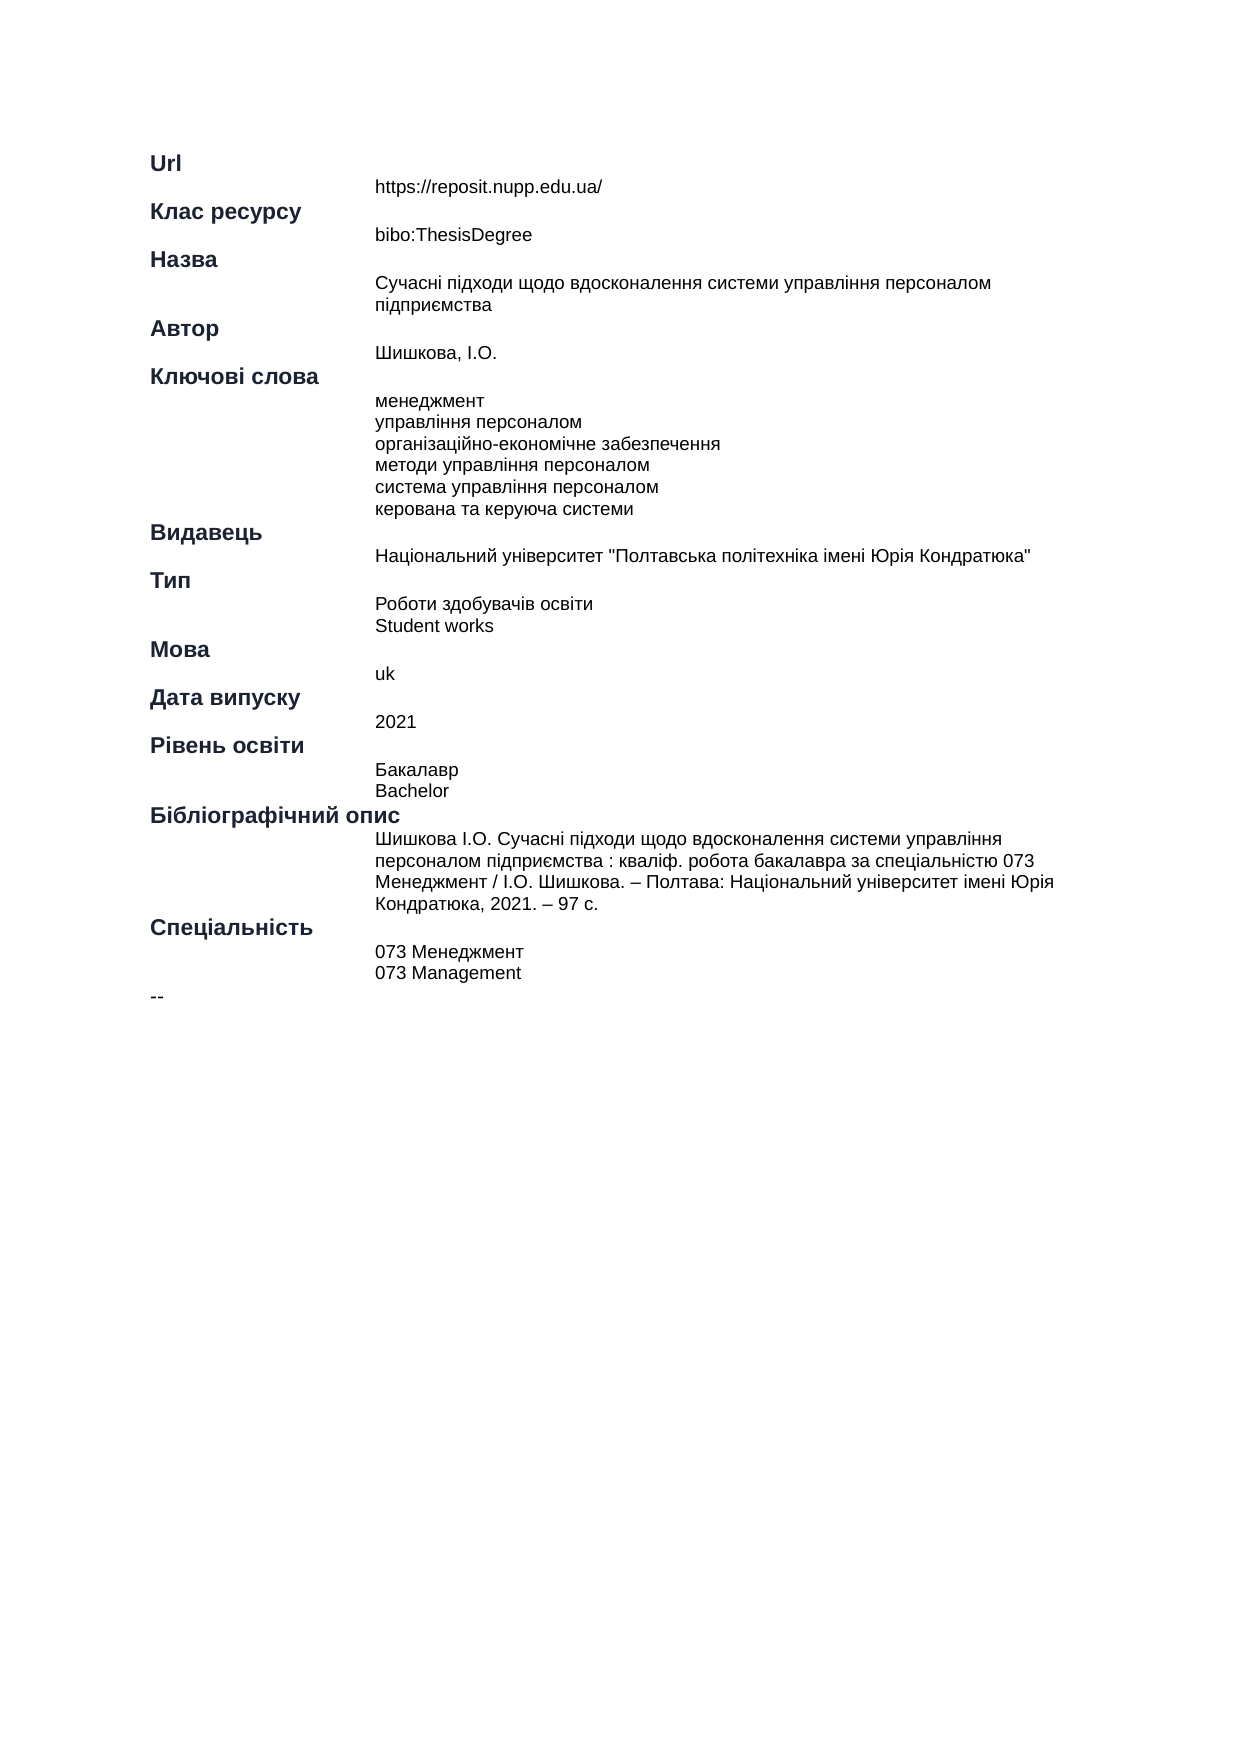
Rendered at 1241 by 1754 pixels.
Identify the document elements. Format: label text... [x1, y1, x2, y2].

text Бакалавр [375, 758, 1090, 780]
text організаційно-економічне забезпечення [375, 433, 1090, 454]
text управління персоналом [375, 411, 1090, 433]
text Бібліографічний опис [150, 802, 1090, 828]
text Автор [150, 315, 1090, 342]
text Url [150, 150, 1090, 176]
text Шишкова І.О. Сучасні підходи щодо вдосконалення системи управління персоналом підприємства : кваліф. робота бакалавра за спеціальністю 073 Менеджмент / І.О. Шишкова. – Полтава: Національний університет імені Юрія Кондратюка, 2021. – 97 с. [375, 828, 1090, 914]
text uk [375, 663, 1090, 684]
text Сучасні підходи щодо вдосконалення системи управління персоналом підприємства [375, 272, 1090, 315]
text Клас ресурсу [150, 198, 1090, 224]
text керована та керуюча системи [375, 497, 1090, 519]
text 073 Management [375, 962, 1090, 984]
text Видавець [150, 519, 1090, 545]
text Ключові слова [150, 363, 1090, 389]
text Тип [150, 567, 1090, 593]
text Назва [150, 246, 1090, 272]
text Дата випуску [150, 684, 1090, 711]
text Спеціальність [150, 914, 1090, 941]
text Роботи здобувачів освіти [375, 593, 1090, 615]
text Мова [150, 636, 1090, 663]
text 073 Менеджмент [375, 941, 1090, 962]
text 2021 [375, 711, 1090, 732]
text Рівень освіти [150, 732, 1090, 758]
text -- [150, 984, 1090, 1008]
text Bachelor [375, 780, 1090, 802]
text система управління персоналом [375, 476, 1090, 497]
text методи управління персоналом [375, 454, 1090, 476]
text Student works [375, 615, 1090, 636]
text менеджмент [375, 389, 1090, 411]
text Шишкова, І.О. [375, 342, 1090, 363]
text bibo:ThesisDegree [375, 224, 1090, 246]
text https://reposit.nupp.edu.ua/ [375, 176, 1090, 198]
text Національний університет "Полтавська політехніка імені Юрія Кондратюка" [375, 545, 1090, 567]
